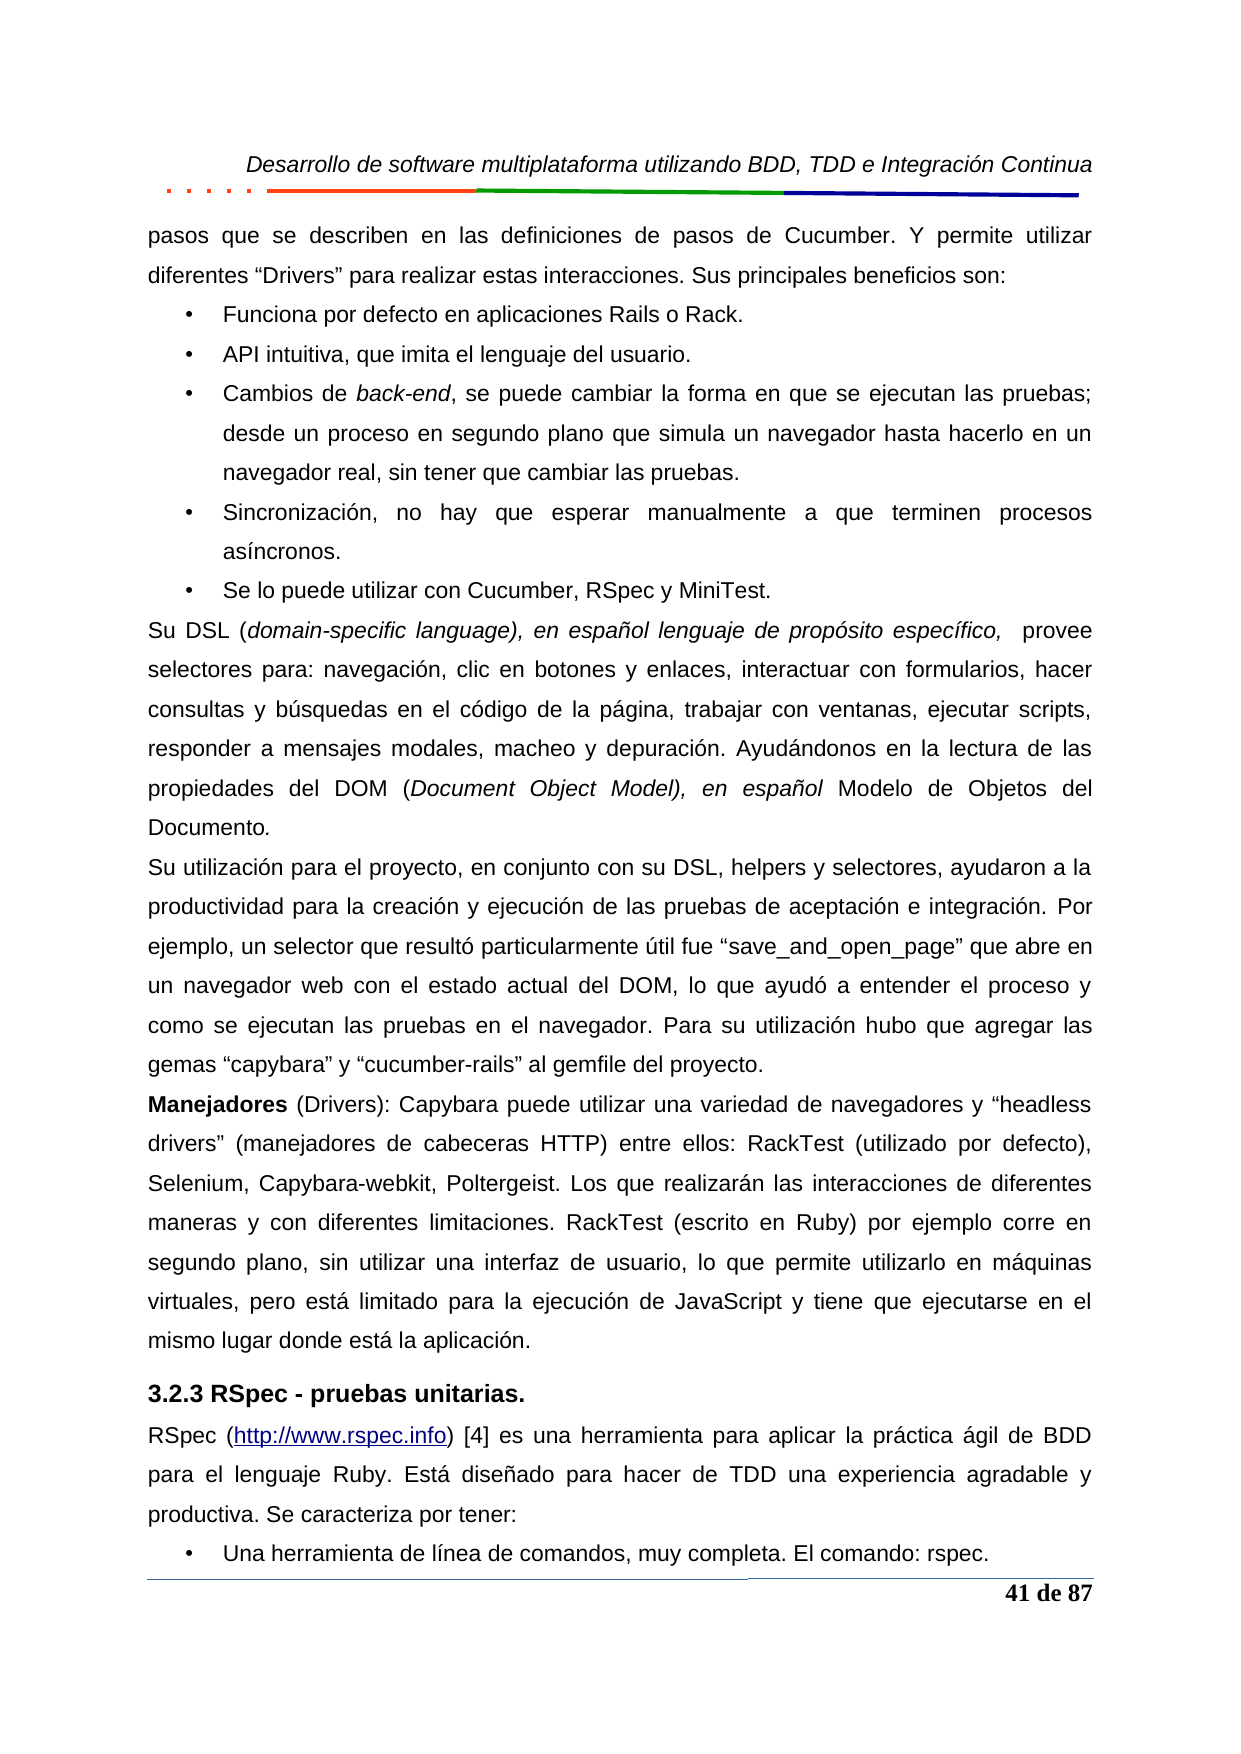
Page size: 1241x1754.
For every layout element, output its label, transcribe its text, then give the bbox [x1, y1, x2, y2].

text 3.2.3 RSpec - pruebas unitarias. [148, 1379, 1093, 1407]
text Su DSL (domain-specific language), en español lenguaje de propósito específico, provee selectores para: navegación, clic en botones y enlaces, interactuar con formularios, hacer consultas y búsquedas en el código de la página, trabajar con ventanas, ejecutar scripts, responder a mensajes modales, macheo y depuración. Ayudándonos en la lectura de las propiedades del DOM (Document Object Model), en español Modelo de Objetos del Documento. [148, 617, 1093, 841]
list Funciona por defecto en aplicaciones Rails o Rack. [185, 301, 1093, 327]
list API intuitiva, que imita el lenguaje del usuario. [185, 341, 1093, 367]
text pasos que se describen en las definiciones de pasos de Cucumber. Y permite utilizar diferentes “Drivers” para realizar estas interacciones. Sus principales beneficios son: [148, 222, 1093, 288]
text Manejadores (Drivers): Capybara puede utilizar una variedad de navegadores y “headless drivers” (manejadores de cabeceras HTTP) entre ellos: RackTest (utilizado por defecto), Selenium, Capybara-webkit, Poltergeist. Los que realizarán las interacciones de diferentes maneras y con diferentes limitaciones. RackTest (escrito en Ruby) por ejemplo corre en segundo plano, sin utilizar una interfaz de usuario, lo que permite utilizarlo en máquinas virtuales, pero está limitado para la ejecución de JavaScript y tiene que ejecutarse en el mismo lugar donde está la aplicación. [148, 1091, 1093, 1354]
list Una herramienta de línea de comandos, muy completa. El comando: rspec. [185, 1540, 1093, 1567]
text RSpec (http://www.rspec.info) [4] es una herramienta para aplicar la práctica ágil de BDD para el lenguaje Ruby. Está diseñado para hacer de TDD una experiencia agradable y productiva. Se caracteriza por tener: [148, 1422, 1093, 1527]
list Cambios de back-end, se puede cambiar la forma en que se ejecutan las pruebas; desde un proceso en segundo plano que simula un navegador hasta hacerlo en un navegador real, sin tener que cambiar las pruebas. [185, 380, 1093, 485]
list Se lo puede utilizar con Cucumber, RSpec y MiniTest. [185, 577, 1093, 604]
text Su utilización para el proyecto, en conjunto con su DSL, helpers y selectores, ayudaron a la productividad para la creación y ejecución de las pruebas de aceptación e integración. Por ejemplo, un selector que resultó particularmente útil fue “save_and_open_page” que abre en un navegador web con el estado actual del DOM, lo que ayudó a entender el proceso y como se ejecutan las pruebas en el navegador. Para su utilización hubo que agregar las gemas “capybara” y “cucumber-rails” al gemfile del proyecto. [148, 854, 1093, 1077]
list Sincronización, no hay que esperar manualmente a que terminen procesos asíncronos. [185, 498, 1093, 564]
